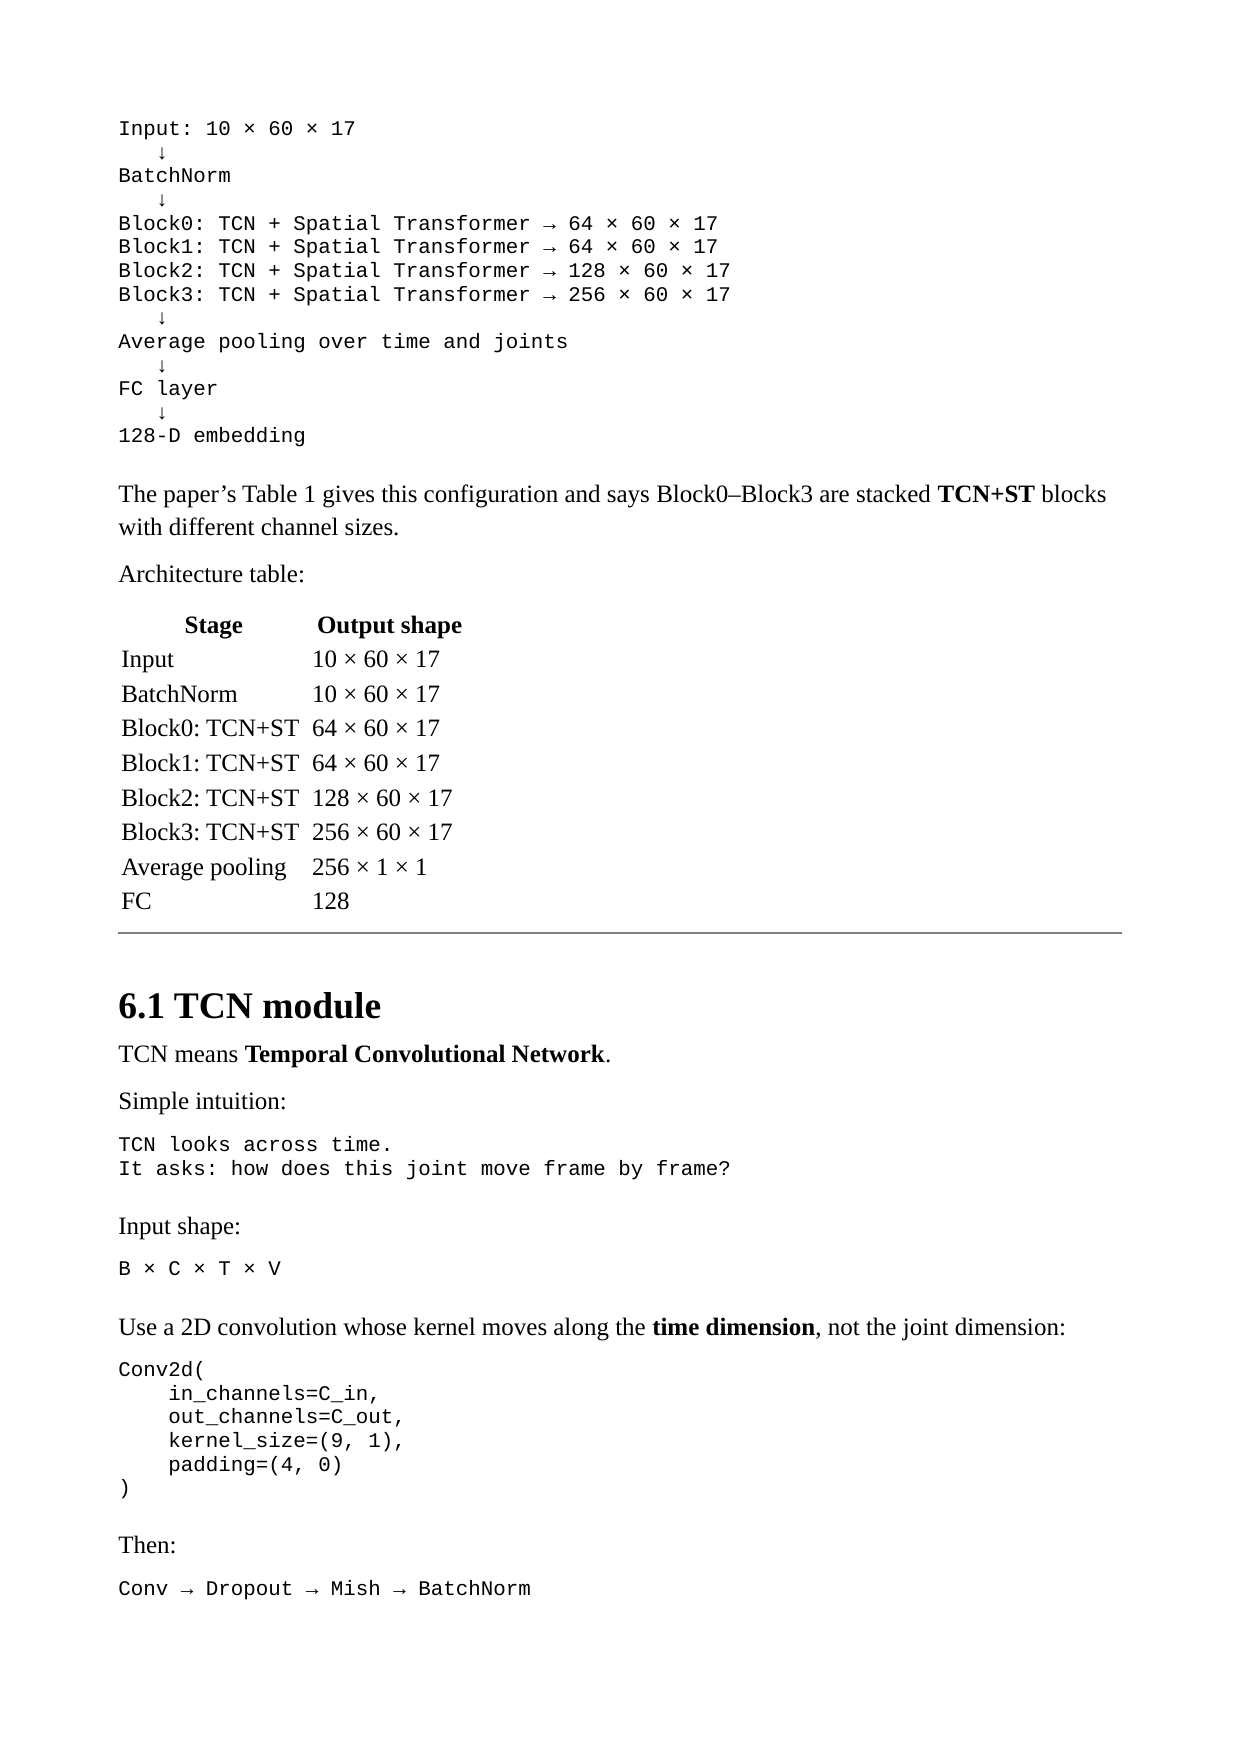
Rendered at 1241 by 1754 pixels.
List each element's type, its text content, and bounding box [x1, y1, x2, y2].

text Block1: TCN + Spatial Transformer → 64 × 60 × 17 [118, 236, 1122, 260]
text padding=(4, 0) [118, 1454, 1122, 1477]
text The paper’s Table 1 gives this configuration and says Block0–Block3 are stacked TCN+ST blocks with different channel sizes. [118, 479, 1122, 540]
table_header Stage [118, 607, 309, 641]
text Simple intuition: [118, 1086, 1122, 1115]
text BatchNorm [118, 165, 1122, 189]
table_cell 256 × 60 × 17 [309, 814, 470, 849]
text TCN means Temporal Convolutional Network. [118, 1039, 1122, 1068]
text Conv → Dropout → Mish → BatchNorm [118, 1578, 1122, 1602]
table_cell Block0: TCN+ST [118, 711, 309, 745]
table_cell BatchNorm [118, 676, 309, 711]
text out_channels=C_out, [118, 1406, 1122, 1430]
table_cell Block2: TCN+ST [118, 780, 309, 814]
table_cell Input [118, 641, 309, 676]
text Average pooling over time and joints [118, 331, 1122, 354]
text Input shape: [118, 1211, 1122, 1239]
text ↓ [118, 402, 1122, 426]
text TCN looks across time. [118, 1134, 1122, 1158]
text in_channels=C_in, [118, 1383, 1122, 1406]
text Block3: TCN + Spatial Transformer → 256 × 60 × 17 [118, 284, 1122, 307]
table_cell FC [118, 884, 309, 918]
table_cell Average pooling [118, 849, 309, 883]
text ↓ [118, 142, 1122, 165]
text Architecture table: [118, 559, 1122, 588]
table_cell 128 [309, 884, 470, 918]
text ↓ [118, 189, 1122, 213]
text ) [118, 1477, 1122, 1501]
table_cell 256 × 1 × 1 [309, 849, 470, 883]
text ↓ [118, 354, 1122, 378]
table_cell Block1: TCN+ST [118, 745, 309, 780]
table_cell 64 × 60 × 17 [309, 711, 470, 745]
text Then: [118, 1531, 1122, 1559]
subtitle 6.1 TCN module [118, 983, 1122, 1026]
text 128-D embedding [118, 426, 1122, 449]
text Input: 10 × 60 × 17 [118, 118, 1122, 142]
text Conv2d( [118, 1359, 1122, 1383]
text kernel_size=(9, 1), [118, 1430, 1122, 1454]
table_cell Block3: TCN+ST [118, 814, 309, 849]
table_cell 64 × 60 × 17 [309, 745, 470, 780]
table_cell 10 × 60 × 17 [309, 676, 470, 711]
table_cell 10 × 60 × 17 [309, 641, 470, 676]
text Block2: TCN + Spatial Transformer → 128 × 60 × 17 [118, 260, 1122, 284]
table_header Output shape [309, 607, 470, 641]
text ↓ [118, 307, 1122, 331]
text B × C × T × V [118, 1258, 1122, 1282]
table_cell 128 × 60 × 17 [309, 780, 470, 814]
text Block0: TCN + Spatial Transformer → 64 × 60 × 17 [118, 213, 1122, 236]
text FC layer [118, 378, 1122, 402]
text Use a 2D convolution whose kernel moves along the time dimension, not the joint dimension: [118, 1312, 1122, 1340]
text It asks: how does this joint move frame by frame? [118, 1158, 1122, 1181]
